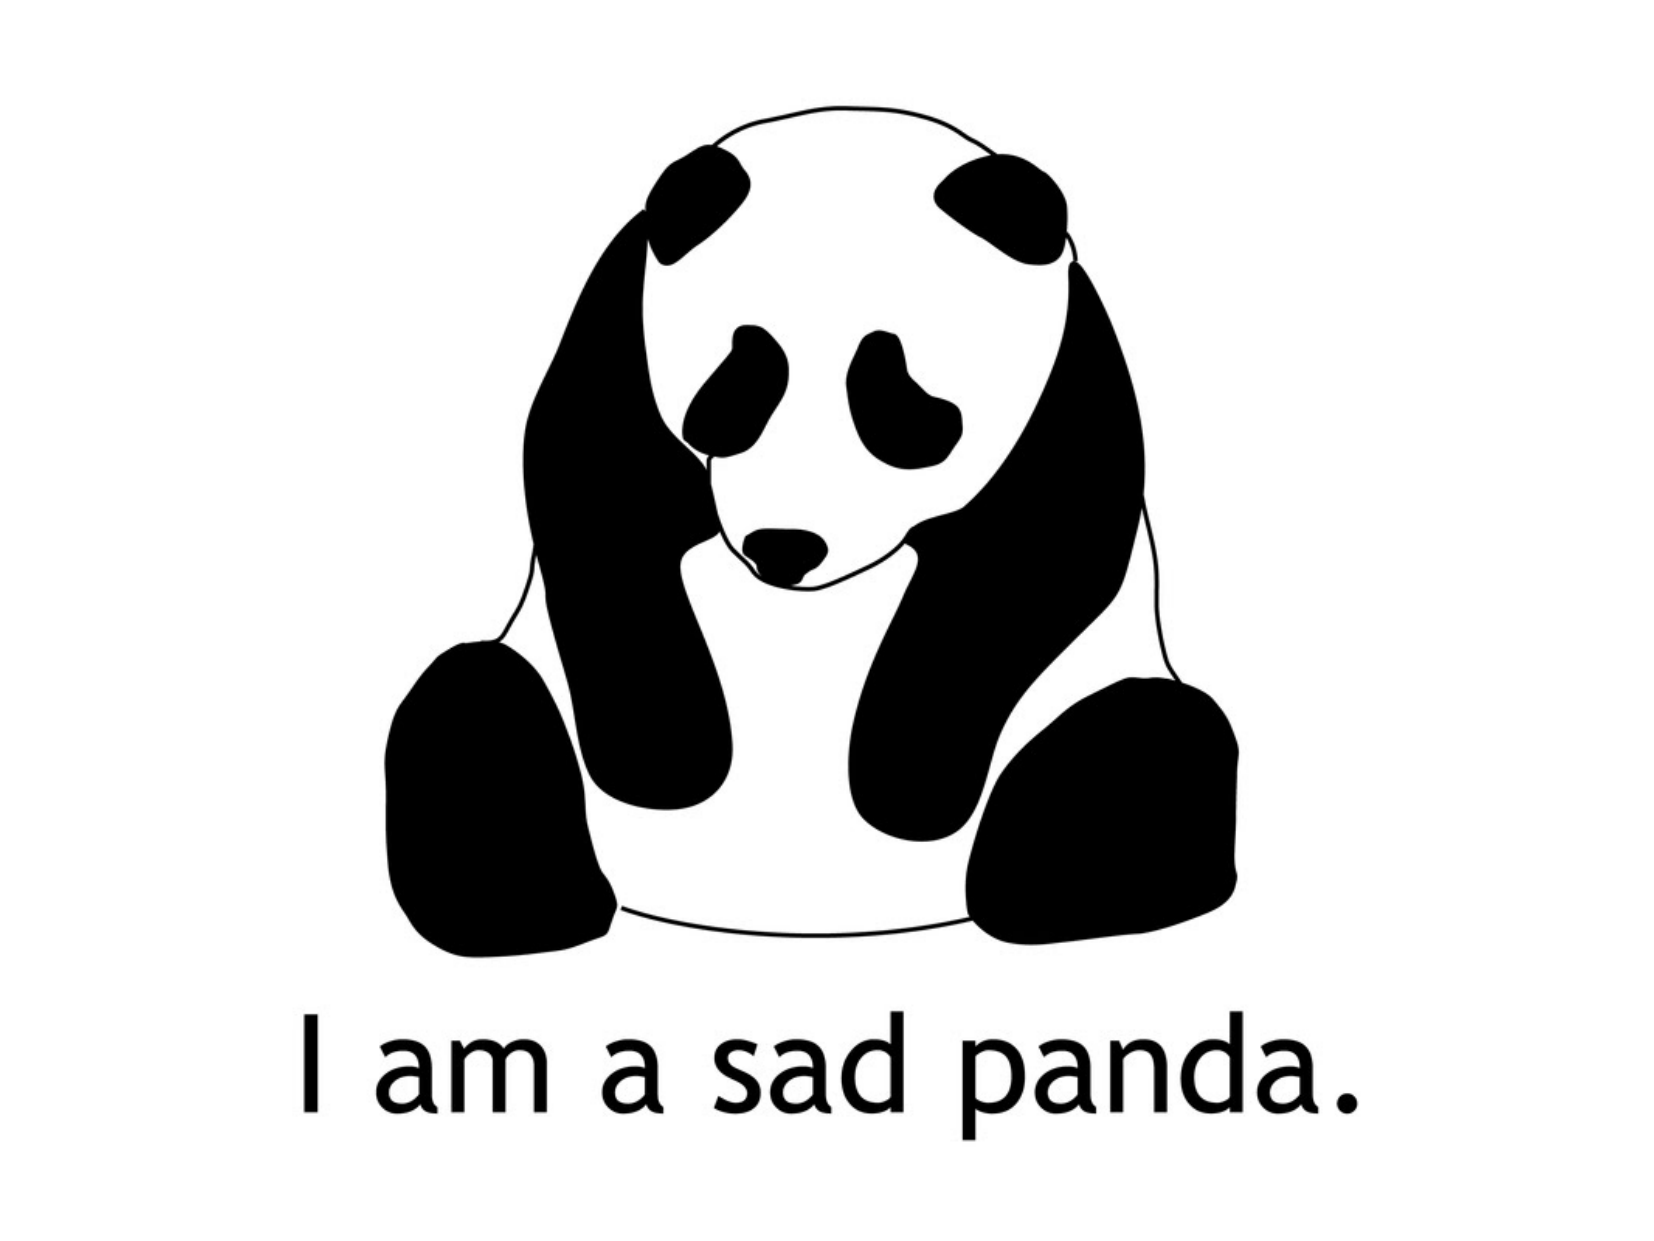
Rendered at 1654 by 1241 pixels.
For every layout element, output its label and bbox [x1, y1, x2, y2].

picture [206, 0, 1447, 1241]
